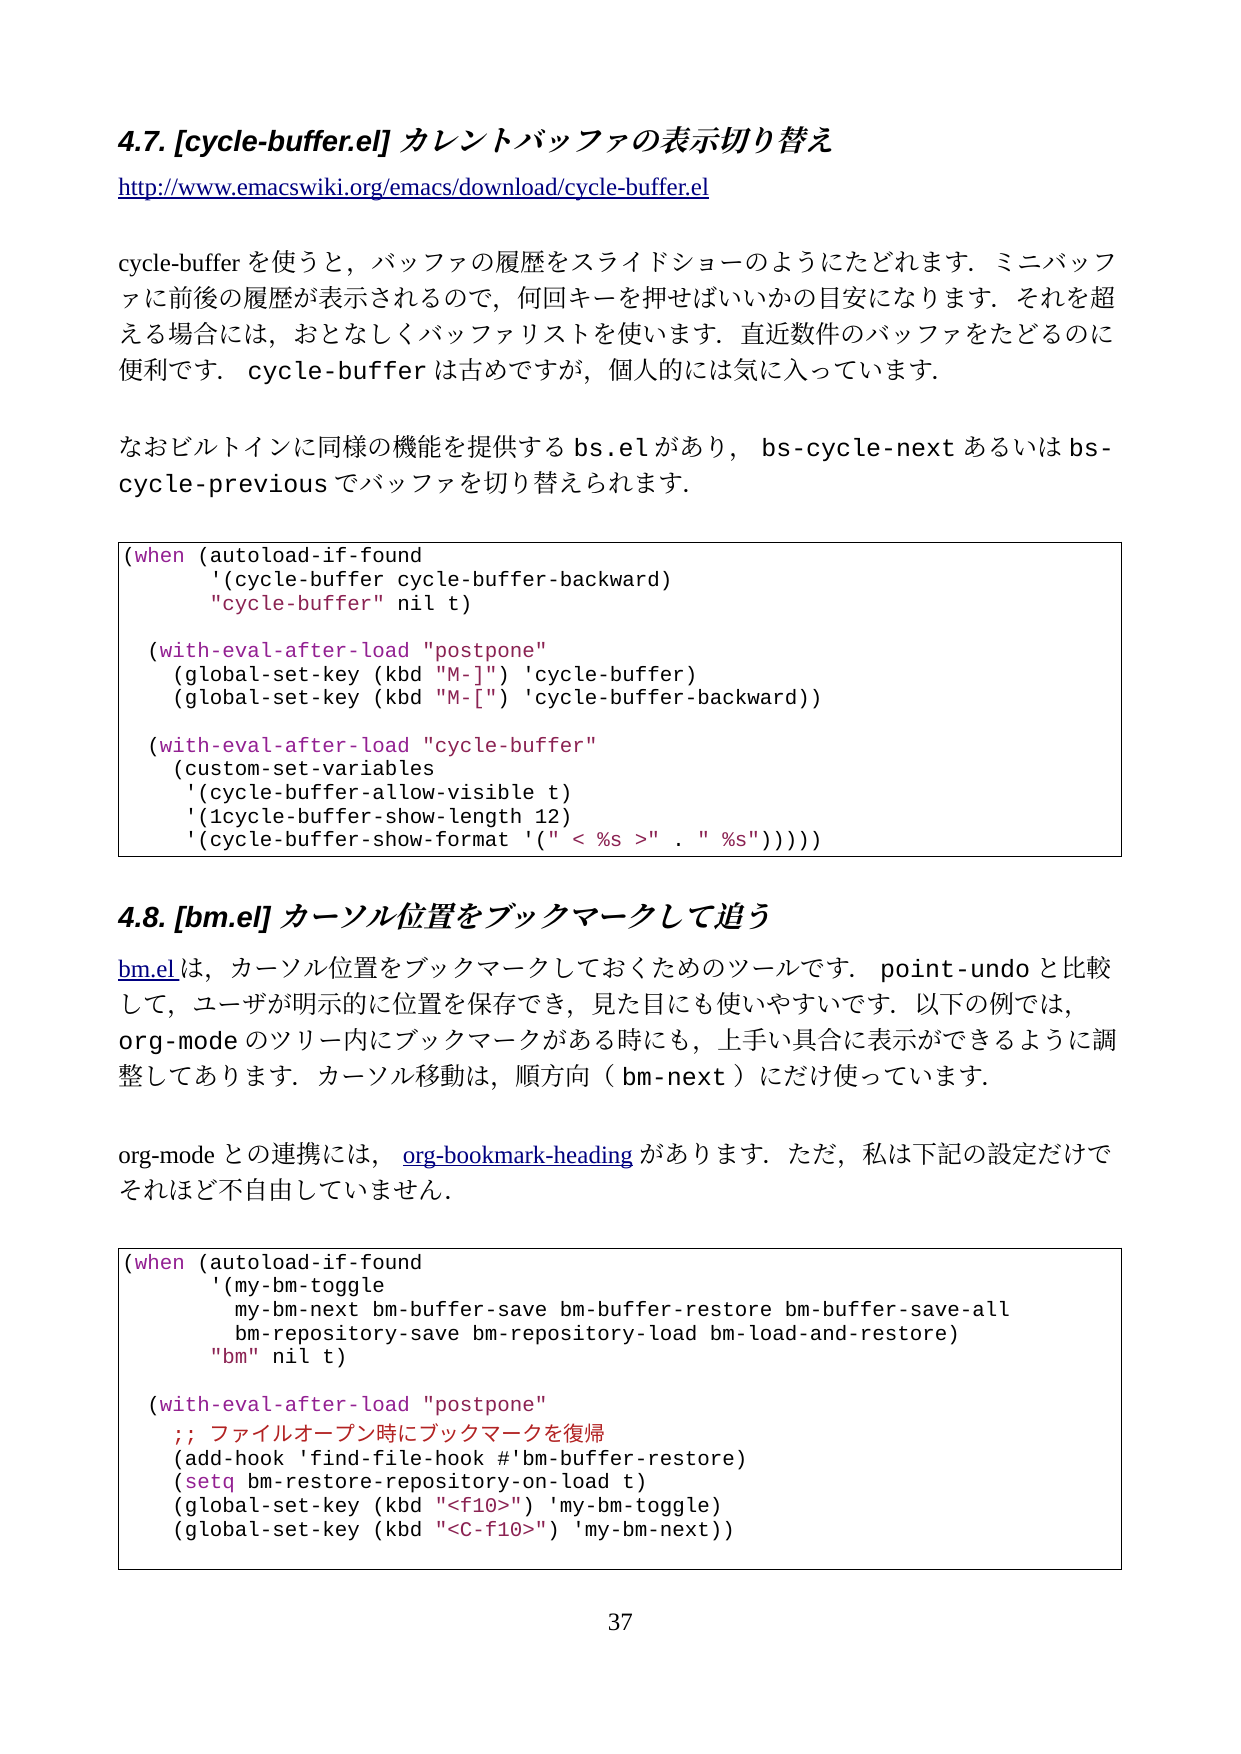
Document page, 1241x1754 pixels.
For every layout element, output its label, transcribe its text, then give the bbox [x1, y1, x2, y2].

text なおビルトインに同様の機能を提供する bs.el があり， bs-cycle-next あるいは bs-cycle-previous でバッファを切り替えられます． [118, 428, 1122, 529]
text bm-repository-save bm-repository-load bm-load-and-restore) [119, 1319, 1121, 1342]
text (setq bm-restore-repository-on-load t) [119, 1467, 1121, 1491]
text (with-eval-after-load "cycle-buffer" [119, 731, 1121, 754]
text '(my-bm-toggle [119, 1271, 1121, 1295]
text cycle-buffer を使うと，バッファの履歴をスライドショーのようにたどれます．ミニバッファに前後の履歴が表示されるので，何回キーを押せばいいかの目安になります．それを超える場合には，おとなしくバッファリストを使います．直近数件のバッファをたどるのに便利です． cycle-buffer は古めですが，個人的には気に入っています． [118, 242, 1122, 415]
text bm.elは，カーソル位置をブックマークしておくためのツールです． point-undo と比較して，ユーザが明示的に位置を保存でき，見た目にも使いやすいです．以下の例では， org-mode のツリー内にブックマークがある時にも，上手い具合に表示ができるように調整してあります．カーソル移動は，順方向（ bm-next ）にだけ使っています． [118, 949, 1122, 1122]
text (when (autoload-if-found [119, 543, 1121, 565]
text (global-set-key (kbd "M-]") 'cycle-buffer) [119, 660, 1121, 683]
text '(cycle-buffer cycle-buffer-backward) [119, 565, 1121, 589]
text "bm" nil t) [119, 1342, 1121, 1366]
text "cycle-buffer" nil t) [119, 589, 1121, 612]
text (global-set-key (kbd "<C-f10>") 'my-bm-next)) [119, 1514, 1121, 1538]
text (when (autoload-if-found [119, 1249, 1121, 1271]
text (global-set-key (kbd "<f10>") 'my-bm-toggle) [119, 1491, 1121, 1514]
text http://www.emacswiki.org/emacs/download/cycle-buffer.el [118, 172, 1122, 230]
subtitle [cycle-buffer.el] カレントバッファの表示切り替え [118, 118, 1122, 160]
text '(cycle-buffer-allow-visible t) [119, 778, 1121, 802]
text '(1cycle-buffer-show-length 12) [119, 802, 1121, 825]
subtitle [bm.el] カーソル位置をブックマークして追う [118, 894, 1122, 936]
text (add-hook 'find-file-hook #'bm-buffer-restore) [119, 1444, 1121, 1467]
text (custom-set-variables [119, 754, 1121, 778]
text (with-eval-after-load "postpone" [119, 636, 1121, 660]
text my-bm-next bm-buffer-save bm-buffer-restore bm-buffer-save-all [119, 1295, 1121, 1319]
text (global-set-key (kbd "M-[") 'cycle-buffer-backward)) [119, 683, 1121, 707]
text ;; ファイルオープン時にブックマークを復帰 [119, 1413, 1121, 1444]
text org-mode との連携には， org-bookmark-heading があります．ただ，私は下記の設定だけでそれほど不自由していません． [118, 1134, 1122, 1235]
text (with-eval-after-load "postpone" [119, 1389, 1121, 1413]
text '(cycle-buffer-show-format '(" < %s >" . " %s"))))) [119, 825, 1121, 856]
